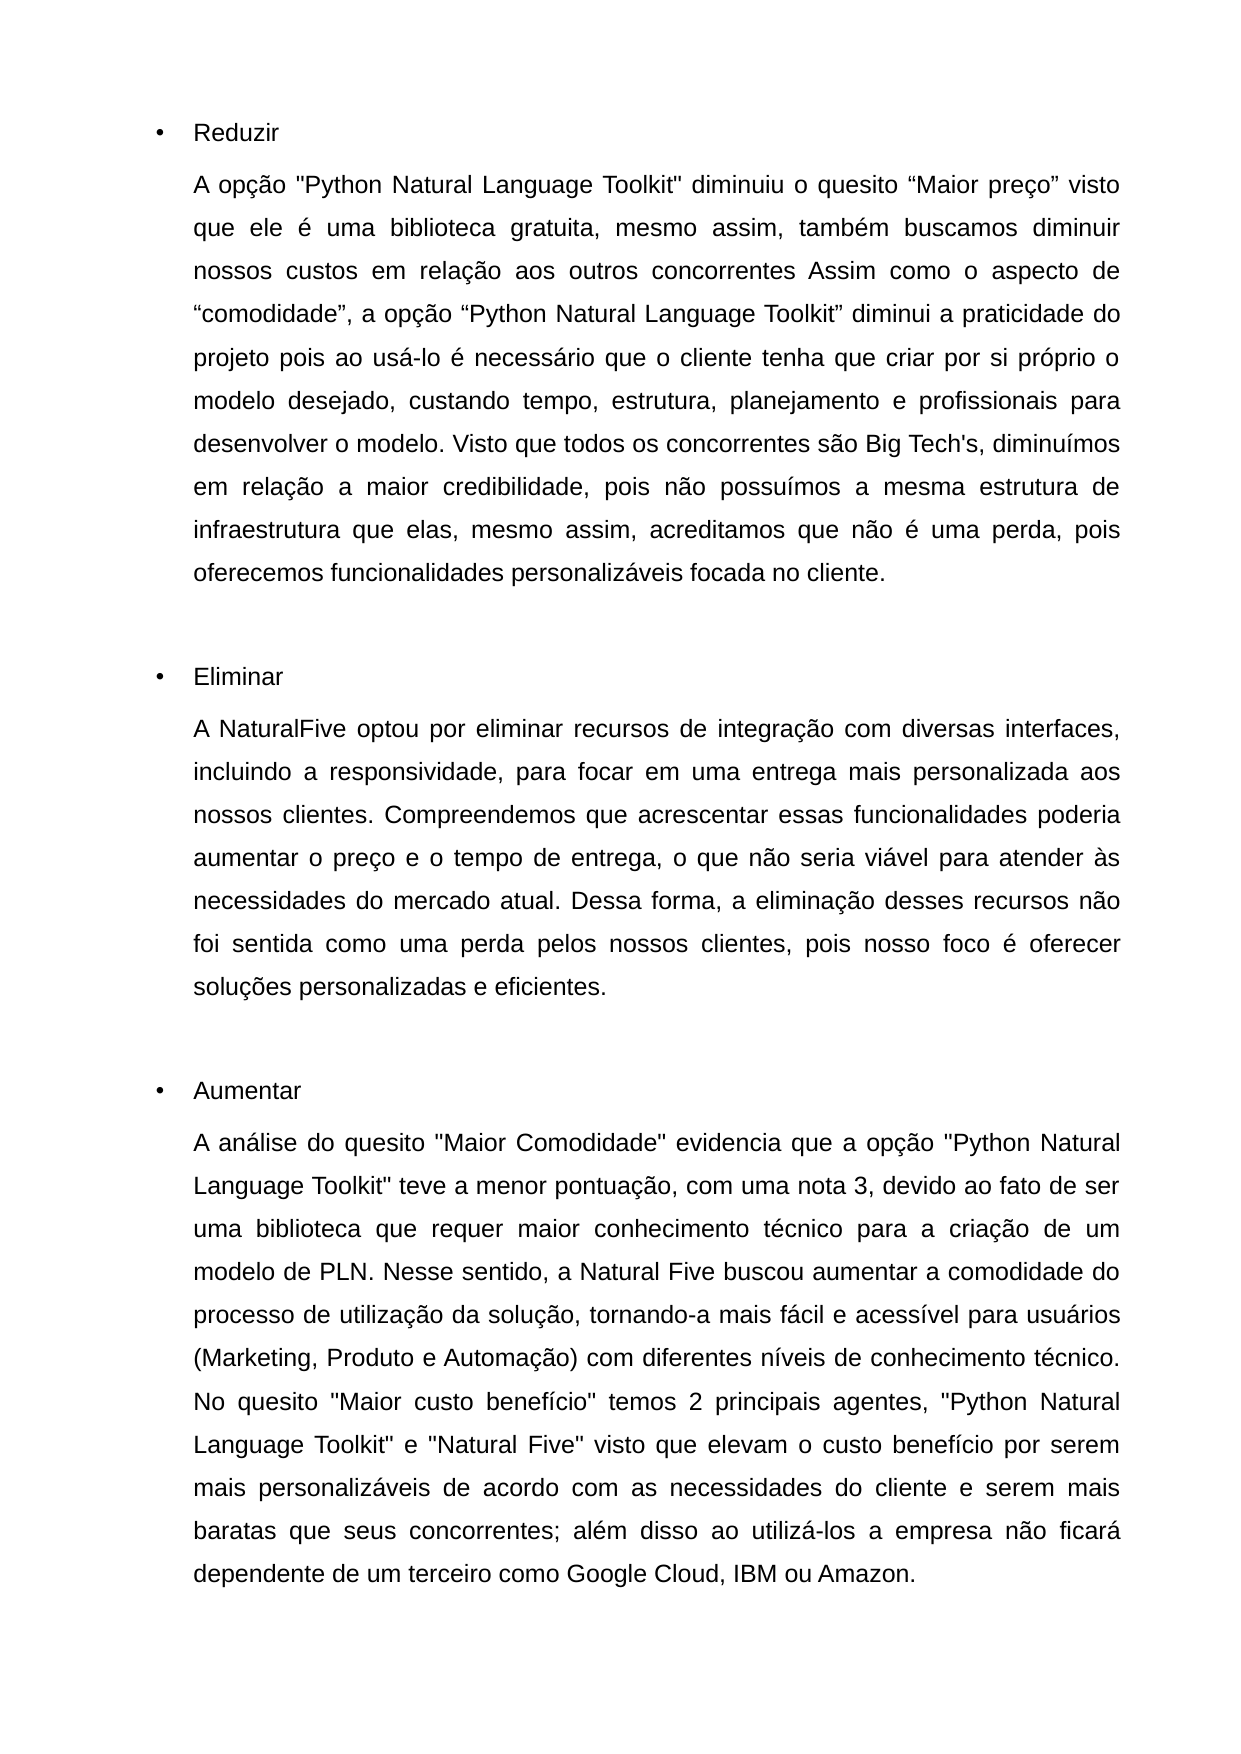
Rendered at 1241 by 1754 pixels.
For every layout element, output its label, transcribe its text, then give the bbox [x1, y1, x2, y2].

list Reduzir [156, 118, 1122, 147]
list A análise do quesito "Maior Comodidade" evidencia que a opção "Python Natural Language Toolkit" teve a menor pontuação, com uma nota 3, devido ao fato de ser uma biblioteca que requer maior conhecimento técnico para a criação de um modelo de PLN. Nesse sentido, a Natural Five buscou aumentar a comodidade do processo de utilização da solução, tornando-a mais fácil e acessível para usuários (Marketing, Produto e Automação) com diferentes níveis de conhecimento técnico. No quesito "Maior custo benefício" temos 2 principais agentes, "Python Natural Language Toolkit" e "Natural Five" visto que elevam o custo benefício por serem mais personalizáveis de acordo com as necessidades do cliente e serem mais baratas que seus concorrentes; além disso ao utilizá-los a empresa não ficará dependente de um terceiro como Google Cloud, IBM ou Amazon. [156, 1128, 1122, 1588]
list A opção "Python Natural Language Toolkit" diminuiu o quesito “Maior preço” visto que ele é uma biblioteca gratuita, mesmo assim, também buscamos diminuir nossos custos em relação aos outros concorrentes Assim como o aspecto de “comodidade”, a opção “Python Natural Language Toolkit” diminui a praticidade do projeto pois ao usá-lo é necessário que o cliente tenha que criar por si próprio o modelo desejado, custando tempo, estrutura, planejamento e profissionais para desenvolver o modelo. Visto que todos os concorrentes são Big Tech's, diminuímos em relação a maior credibilidade, pois não possuímos a mesma estrutura de infraestrutura que elas, mesmo assim, acreditamos que não é uma perda, pois oferecemos funcionalidades personalizáveis focada no cliente. [156, 170, 1122, 587]
list Eliminar [156, 662, 1122, 691]
list Aumentar [156, 1076, 1122, 1105]
list A NaturalFive optou por eliminar recursos de integração com diversas interfaces, incluindo a responsividade, para focar em uma entrega mais personalizada aos nossos clientes. Compreendemos que acrescentar essas funcionalidades poderia aumentar o preço e o tempo de entrega, o que não seria viável para atender às necessidades do mercado atual. Dessa forma, a eliminação desses recursos não foi sentida como uma perda pelos nossos clientes, pois nosso foco é oferecer soluções personalizadas e eficientes. [156, 713, 1122, 1001]
